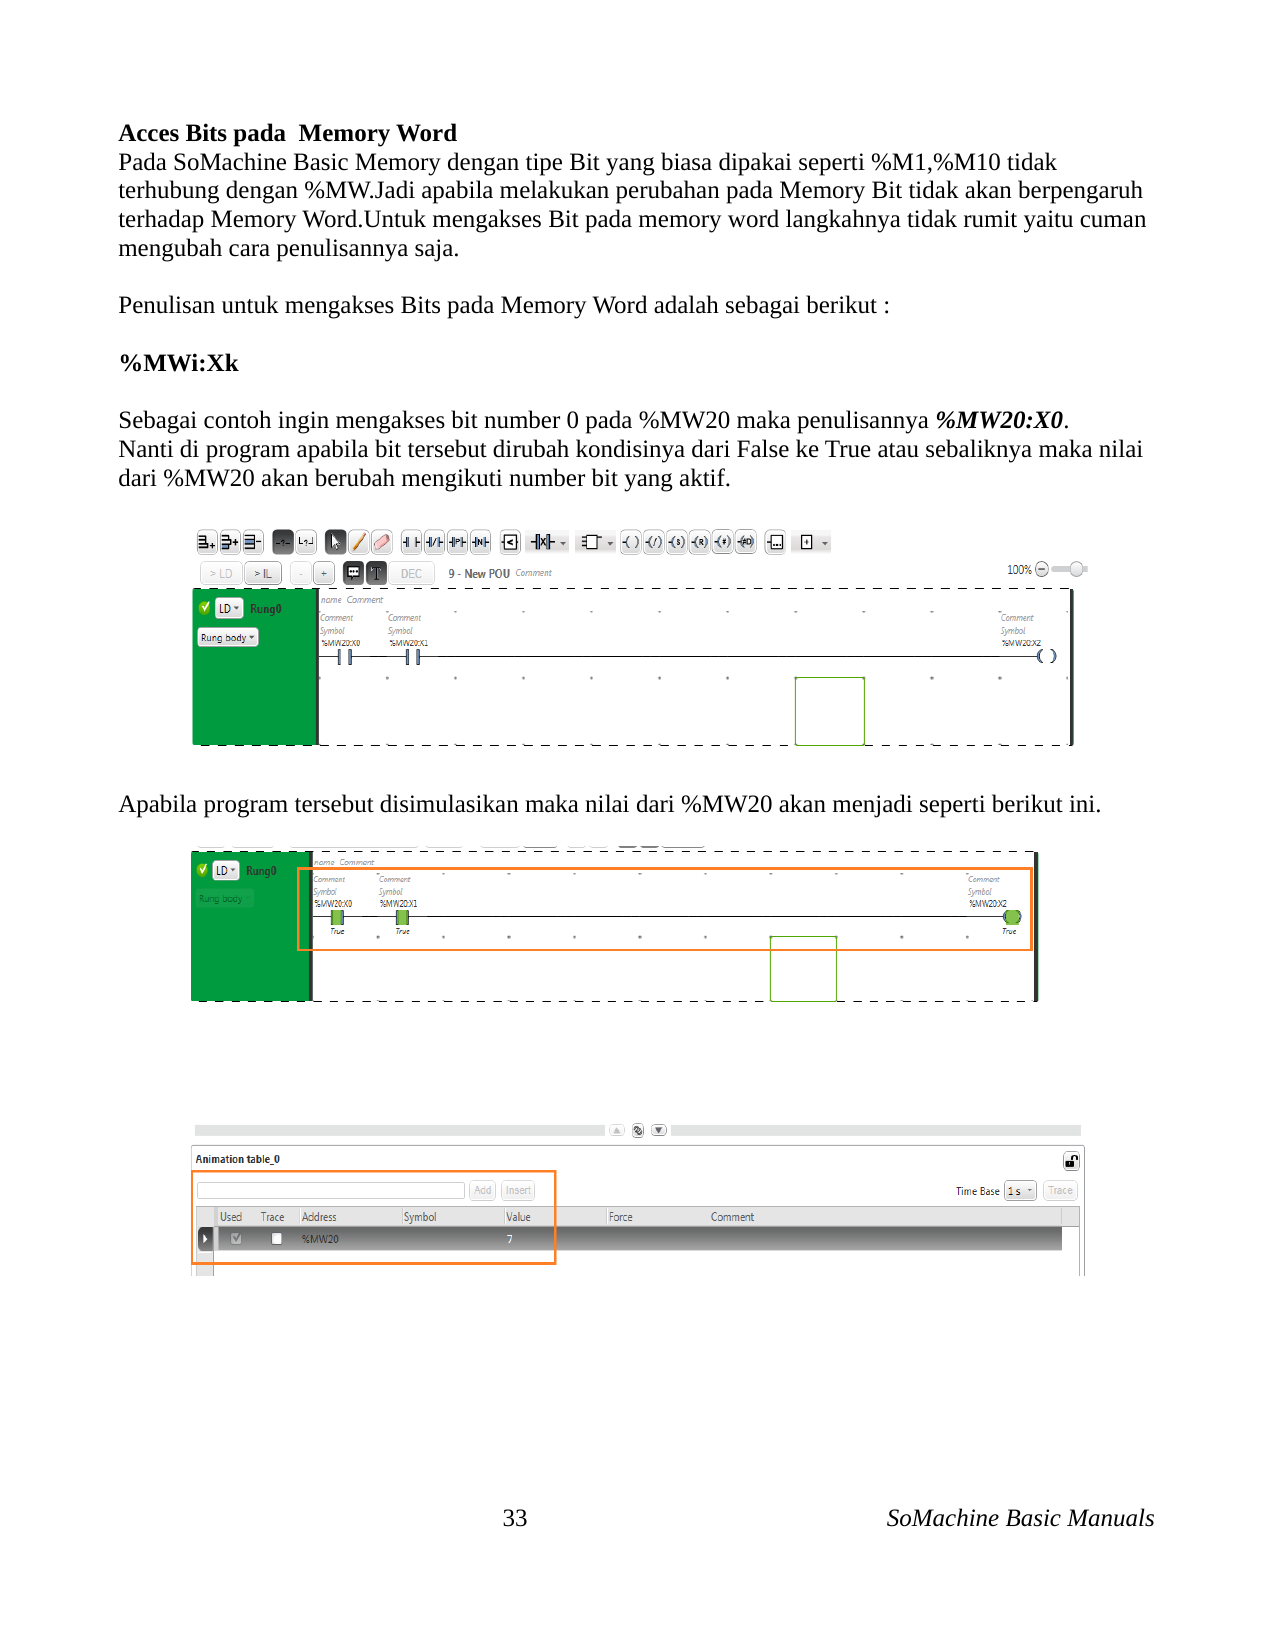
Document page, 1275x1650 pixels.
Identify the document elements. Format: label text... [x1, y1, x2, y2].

text Penulisan untuk mengakses Bits pada Memory Word adalah sebagai berikut : [118, 291, 1157, 319]
text Acces Bits pada Memory Word [118, 118, 1157, 147]
text Apabila program tersebut disimulasikan maka nilai dari %MW20 akan menjadi seperti berikut ini. [118, 789, 1157, 818]
text Sebagai contoh ingin mengakses bit number 0 pada %MW20 maka penulisannya %MW20:X0. [118, 406, 1157, 434]
text %MWi:Xk [118, 348, 1157, 377]
picture [187, 846, 1088, 1276]
picture [187, 520, 1088, 761]
text Nanti di program apabila bit tersebut dirubah kondisinya dari False ke True atau sebaliknya maka nilai dari %MW20 akan berubah mengikuti number bit yang aktif. [118, 434, 1157, 492]
text Pada SoMachine Basic Memory dengan tipe Bit yang biasa dipakai seperti %M1,%M10 tidak terhubung dengan %MW.Jadi apabila melakukan perubahan pada Memory Bit tidak akan berpengaruh terhadap Memory Word.Untuk mengakses Bit pada memory word langkahnya tidak rumit yaitu cuman mengubah cara penulisannya saja. [118, 147, 1157, 262]
